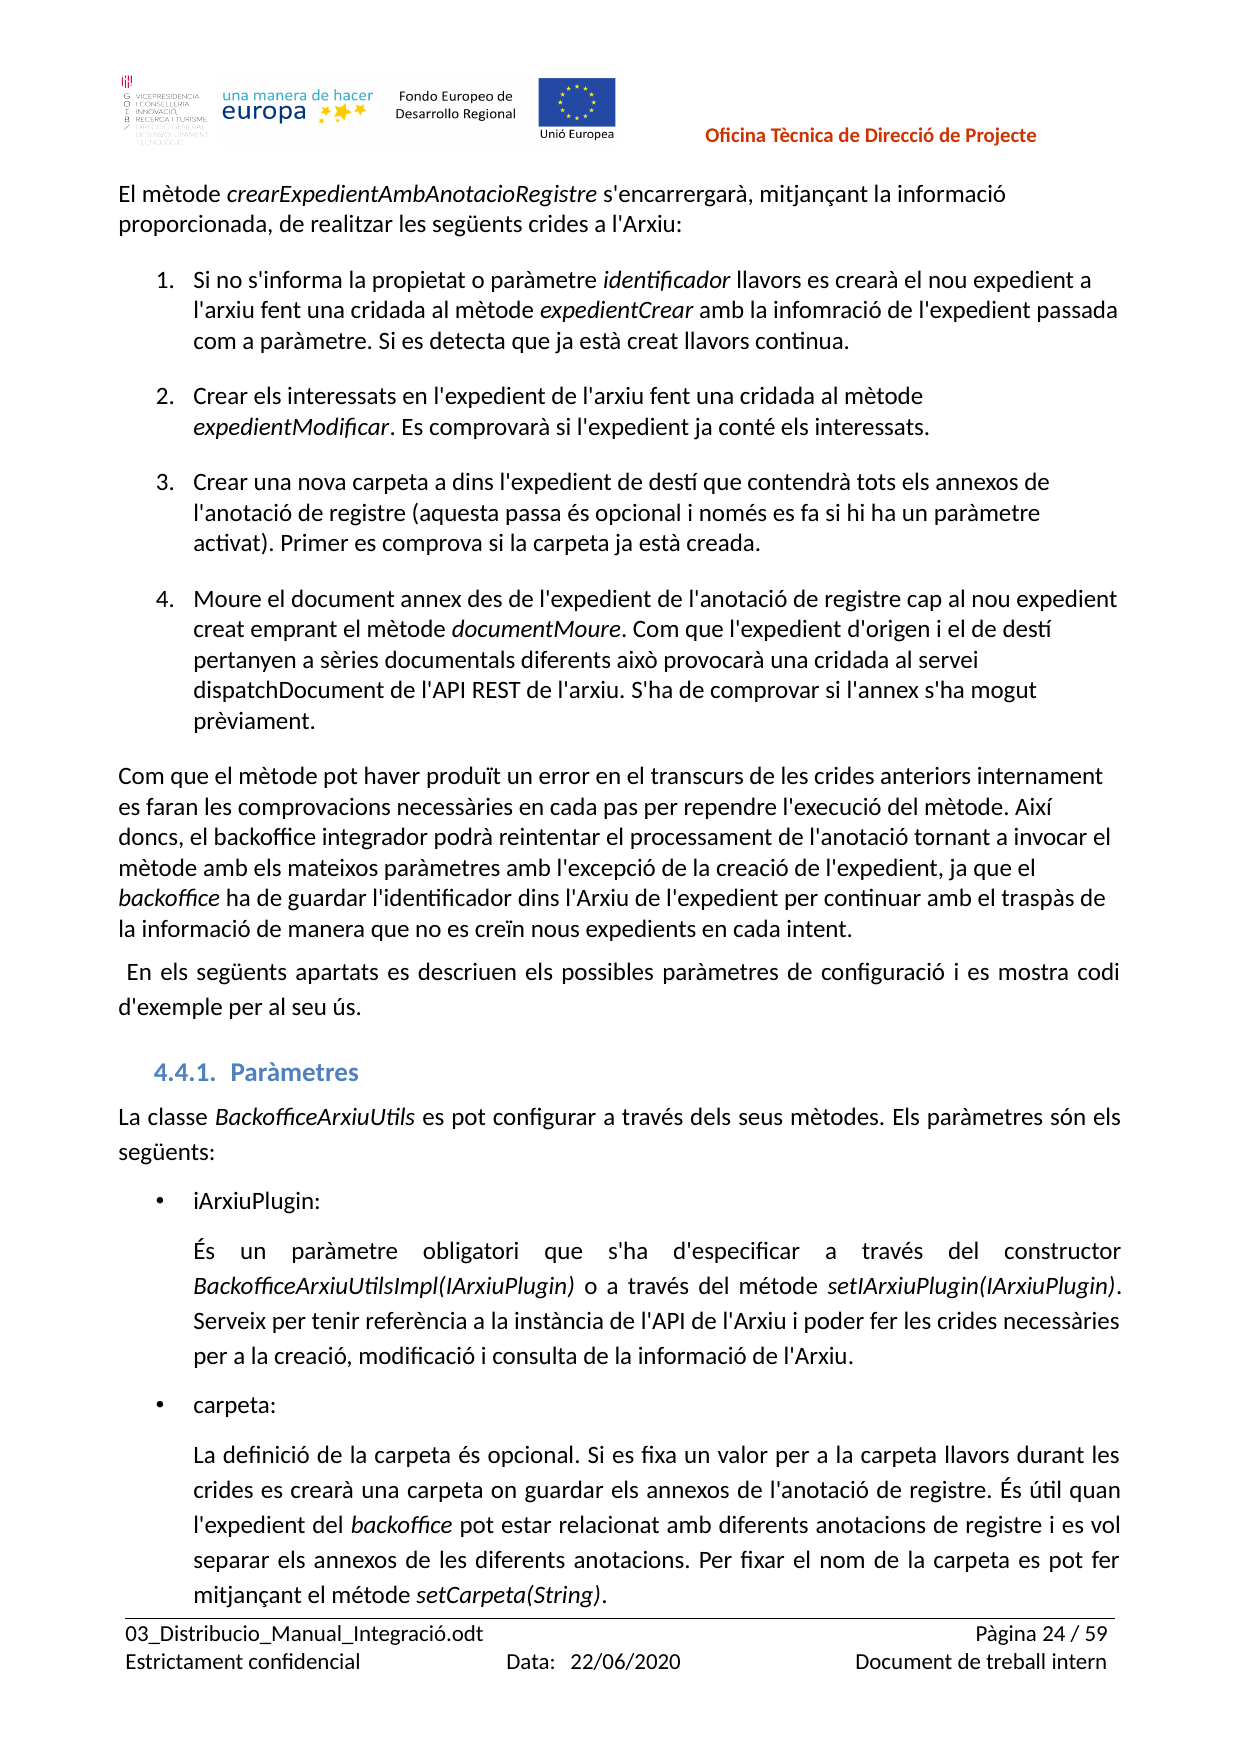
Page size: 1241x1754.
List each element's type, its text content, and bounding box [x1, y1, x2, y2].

text El mètode crearExpedientAmbAnotacioRegistre s'encarrergarà, mitjançant la informació proporcionada, de realitzar les següents crides a l'Arxiu: [118, 178, 1122, 239]
list iArxiuPlugin: [156, 1185, 1122, 1216]
list La definició de la carpeta és opcional. Si es fixa un valor per a la carpeta llavors durant les crides es crearà una carpeta on guardar els annexos de l'anotació de registre. És útil quan l'expedient del backoffice pot estar relacionat amb diferents anotacions de registre i es vol separar els annexos de les diferents anotacions. Per fixar el nom de la carpeta es pot fer mitjançant el métode setCarpeta(String). [156, 1439, 1122, 1610]
list carpeta: [156, 1389, 1122, 1420]
subtitle Paràmetres [153, 1055, 1122, 1088]
text La classe BackofficeArxiuUtils es pot configurar a través dels seus mètodes. Els paràmetres són els següents: [118, 1101, 1122, 1166]
picture [118, 73, 213, 147]
list Moure el document annex des de l'expedient de l'anotació de registre cap al nou expedient creat emprant el mètode documentMoure. Com que l'expedient d'origen i el de destí pertanyen a sèries documentals diferents això provocarà una cridada al servei dispatchDocument de l'API REST de l'arxiu. S'ha de comprovar si l'annex s'ha mogut prèviament. [156, 583, 1122, 736]
list Crear una nova carpeta a dins l'expedient de destí que contendrà tots els annexos de l'anotació de registre (aquesta passa és opcional i només es fa si hi ha un paràmetre activat). Primer es comprova si la carpeta ja està creada. [156, 466, 1122, 558]
list Si no s'informa la propietat o paràmetre identificador llavors es crearà el nou expedient a l'arxiu fent una cridada al mètode expedientCrear amb la infomració de l'expedient passada com a paràmetre. Si es detecta que ja està creat llavors continua. [156, 264, 1122, 355]
list És un paràmetre obligatori que s'ha d'especificar a través del constructor BackofficeArxiuUtilsImpl(IArxiuPlugin) o a través del métode setIArxiuPlugin(IArxiuPlugin). Serveix per tenir referència a la instància de l'API de l'Arxiu i poder fer les crides necessàries per a la creació, modificació i consulta de la informació de l'Arxiu. [156, 1235, 1122, 1371]
list Crear els interessats en l'expedient de l'arxiu fent una cridada al mètode expedientModificar. Es comprovarà si l'expedient ja conté els interessats. [156, 380, 1122, 441]
picture [219, 73, 621, 147]
text Com que el mètode pot haver produït un error en el transcurs de les crides anteriors internament es faran les comprovacions necessàries en cada pas per rependre l'execució del mètode. Així doncs, el backoffice integrador podrà reintentar el processament de l'anotació tornant a invocar el mètode amb els mateixos paràmetres amb l'excepció de la creació de l'expedient, ja que el backoffice ha de guardar l'identificador dins l'Arxiu de l'expedient per continuar amb el traspàs de la informació de manera que no es creïn nous expedients en cada intent. [118, 761, 1122, 944]
text En els següents apartats es descriuen els possibles paràmetres de configuració i es mostra codi d'exemple per al seu ús. [118, 956, 1122, 1022]
